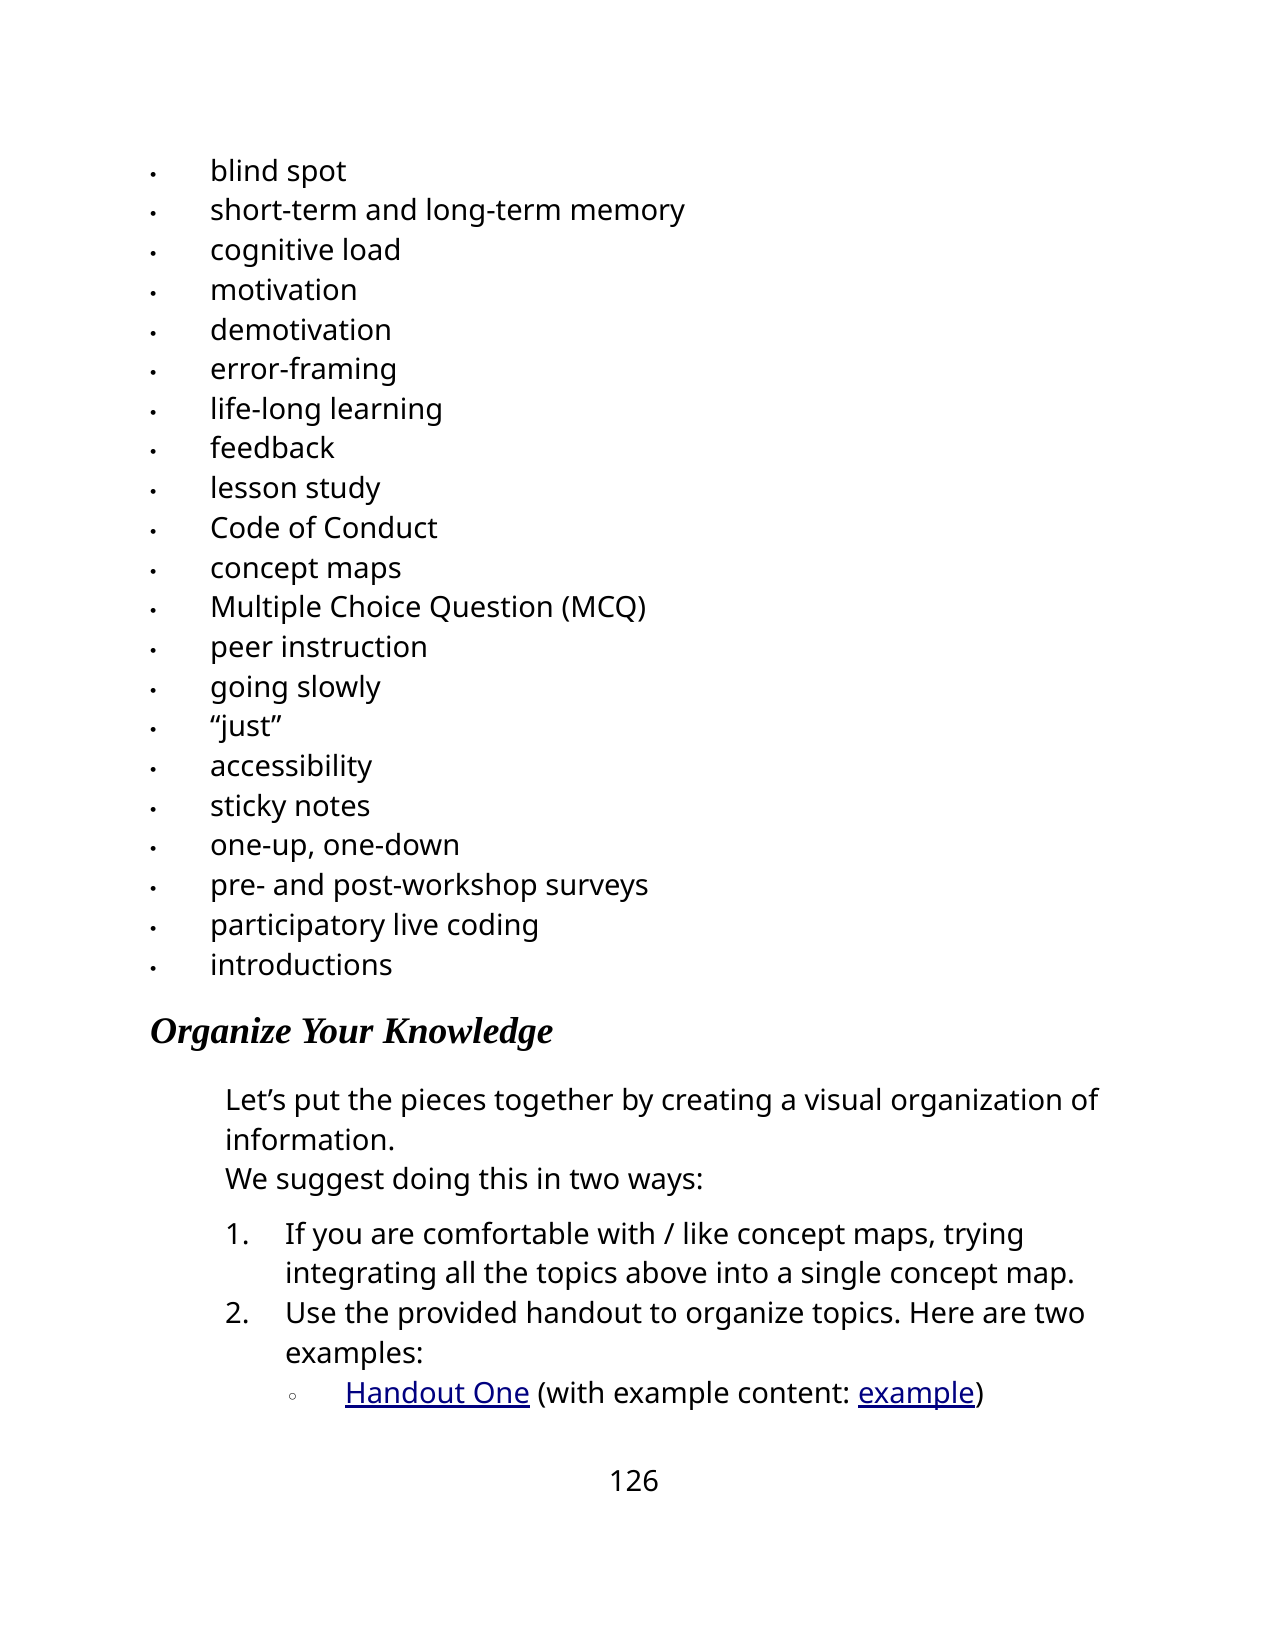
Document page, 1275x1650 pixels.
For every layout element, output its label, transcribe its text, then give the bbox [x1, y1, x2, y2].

list participatory live coding [150, 904, 1125, 944]
list blind spot [150, 150, 1125, 190]
list going slowly [150, 666, 1125, 706]
list one-up, one-down [150, 825, 1125, 864]
list Multiple Choice Question (MCQ) [150, 587, 1125, 626]
list life-long learning [150, 388, 1125, 428]
list sticky notes [150, 785, 1125, 825]
list feedback [150, 428, 1125, 467]
list concept maps [150, 547, 1125, 587]
subtitle Organize Your Knowledge [150, 1008, 1125, 1052]
list Use the provided handout to organize topics. Here are two examples: [225, 1292, 1125, 1372]
list cognitive load [150, 229, 1125, 269]
list “just” [150, 706, 1125, 745]
list Code of Conduct [150, 507, 1125, 547]
list demotivation [150, 309, 1125, 348]
list If you are comfortable with / like concept maps, trying integrating all the topics above into a single concept map. [225, 1213, 1125, 1292]
list pre- and post-workshop surveys [150, 864, 1125, 904]
list introductions [150, 944, 1125, 983]
list peer instruction [150, 626, 1125, 666]
text Let’s put the pieces together by creating a visual organization of information. We suggest doing this in two ways: [225, 1079, 1125, 1198]
list Handout One (with example content: example) [285, 1372, 1125, 1412]
list motivation [150, 269, 1125, 309]
list short-term and long-term memory [150, 190, 1125, 229]
list lesson study [150, 467, 1125, 507]
list error-framing [150, 348, 1125, 388]
list accessibility [150, 745, 1125, 785]
